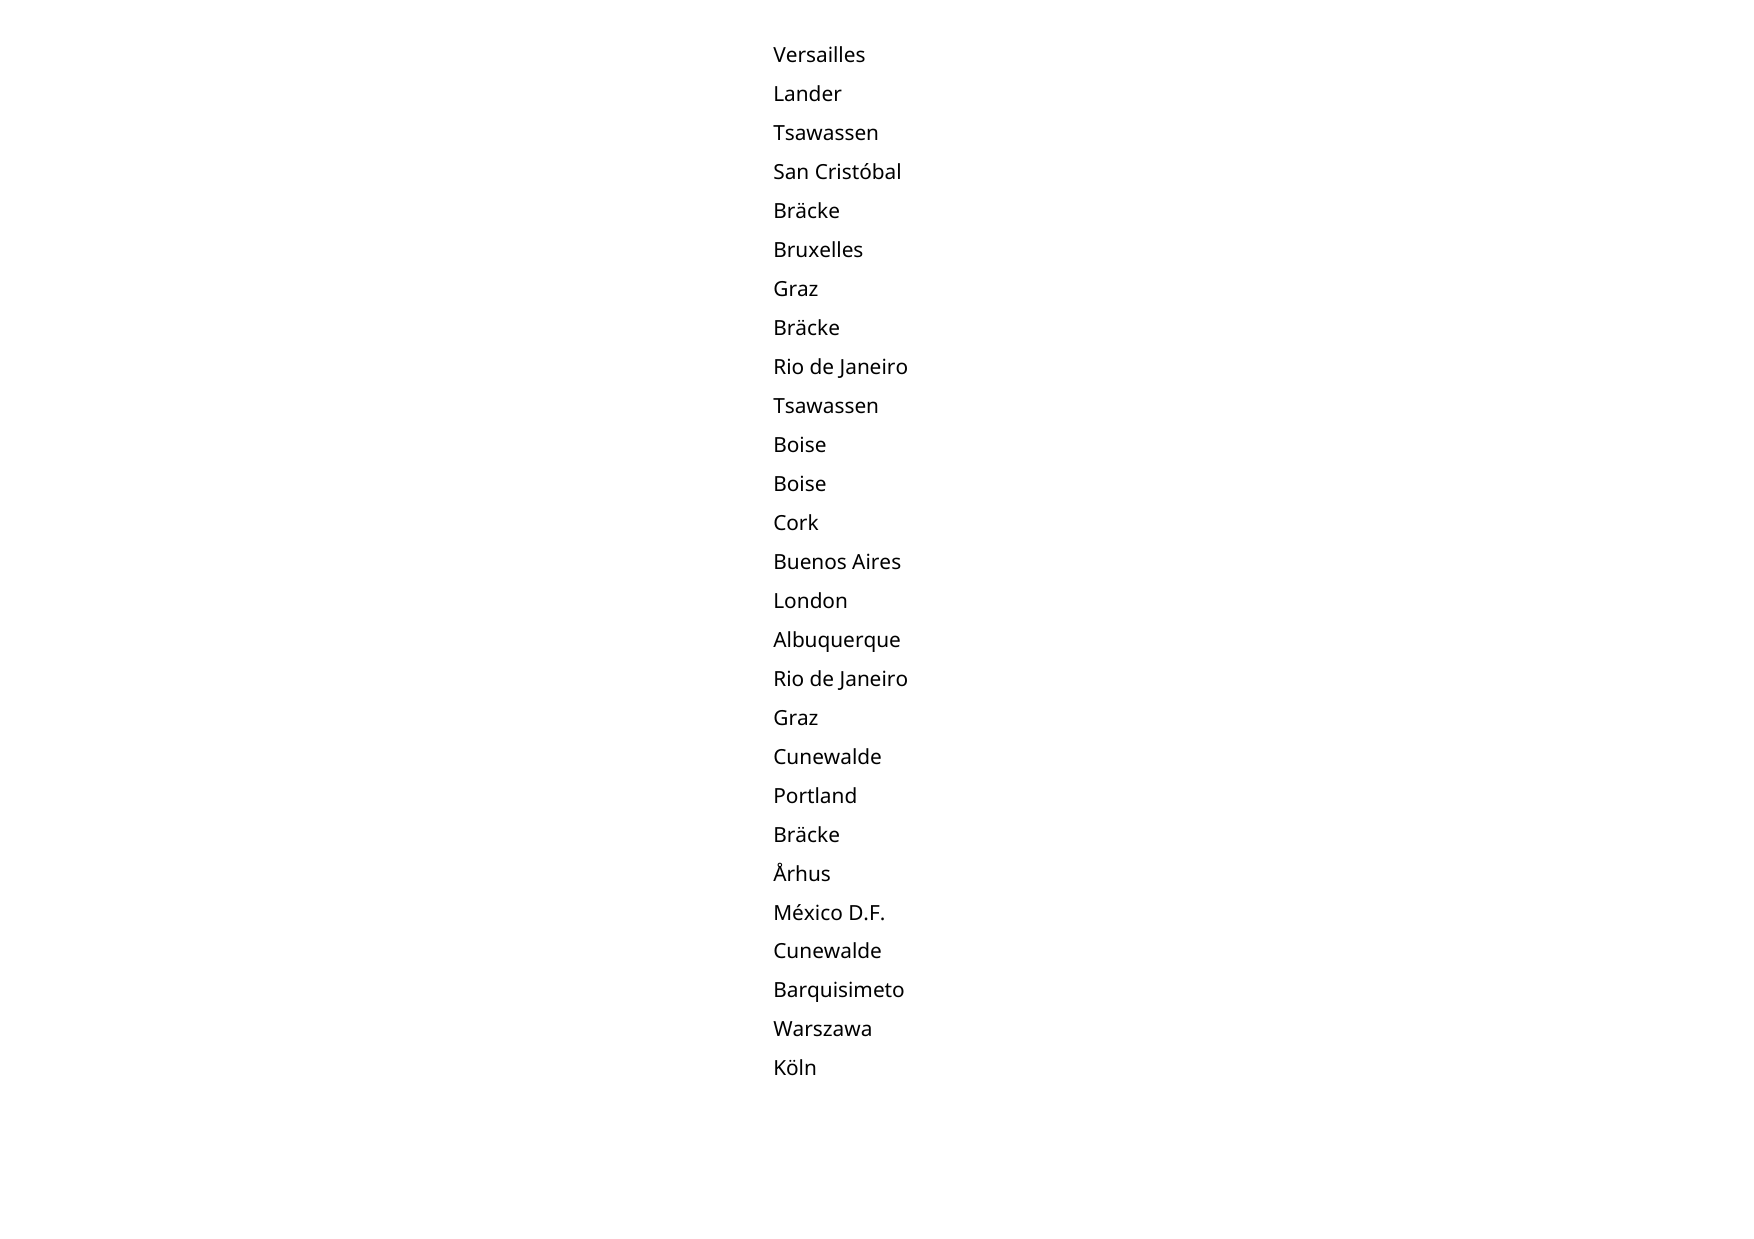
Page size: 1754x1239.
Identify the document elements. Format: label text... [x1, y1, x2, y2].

table_cell [0, 538, 1753, 547]
table_cell [0, 733, 1753, 742]
table_cell [980, 1015, 1753, 1044]
table_cell [0, 196, 773, 226]
table_cell [980, 41, 1753, 71]
table_cell [980, 742, 1753, 772]
table_cell [0, 158, 773, 187]
table_cell San Cristóbal [773, 158, 980, 187]
table_cell [980, 313, 1753, 343]
table_cell [0, 469, 773, 499]
table_cell Albuquerque [773, 625, 980, 655]
table_cell [980, 625, 1753, 655]
table_cell [0, 859, 773, 889]
table_cell [980, 586, 1753, 616]
table_cell [0, 1006, 1753, 1014]
table_cell [0, 1015, 773, 1044]
table_cell [0, 811, 1753, 820]
table_cell [0, 850, 1753, 859]
table_cell [980, 196, 1753, 226]
table_cell [980, 508, 1753, 538]
table_cell [0, 235, 773, 265]
table_cell [0, 577, 1753, 586]
table_cell Boise [773, 469, 980, 499]
table_cell Rio de Janeiro [773, 352, 980, 382]
table_cell Bräcke [773, 820, 980, 850]
table_cell [0, 119, 773, 148]
table_header [0, 0, 1753, 41]
table_cell [980, 469, 1753, 499]
table_cell [0, 820, 773, 850]
table_cell [980, 235, 1753, 265]
table_cell [0, 71, 1753, 79]
table_cell [0, 421, 1753, 430]
table_cell Cork [773, 508, 980, 538]
table_cell [0, 313, 773, 343]
table_cell Graz [773, 703, 980, 733]
table_cell [980, 664, 1753, 694]
table_cell Cunewalde [773, 742, 980, 772]
table_cell [0, 149, 1753, 157]
table_cell [0, 616, 1753, 625]
table_cell Boise [773, 430, 980, 460]
table_cell [980, 119, 1753, 148]
table_cell [980, 547, 1753, 577]
table_cell [0, 430, 773, 460]
table_cell Tsawassen [773, 391, 980, 421]
table_cell [980, 80, 1753, 109]
table_cell [0, 41, 773, 71]
table_cell [980, 391, 1753, 421]
table_cell [0, 976, 773, 1006]
table_cell [0, 967, 1753, 976]
table_cell [980, 703, 1753, 733]
table_cell Århus [773, 859, 980, 889]
table_cell [0, 188, 1753, 196]
table_cell [980, 352, 1753, 382]
table_cell [0, 352, 773, 382]
table_cell Bruxelles [773, 235, 980, 265]
table_cell [980, 898, 1753, 928]
table_cell México D.F. [773, 898, 980, 928]
table_cell [980, 820, 1753, 850]
table_cell Cunewalde [773, 937, 980, 967]
table_cell Bräcke [773, 196, 980, 226]
table_cell [0, 889, 1753, 898]
table_cell [980, 430, 1753, 460]
table_cell [980, 937, 1753, 967]
table_cell Portland [773, 781, 980, 811]
table_cell [0, 928, 1753, 937]
table_cell Bräcke [773, 313, 980, 343]
table_cell [0, 343, 1753, 352]
table_cell [980, 976, 1753, 1006]
table_cell [0, 781, 773, 811]
table_cell [0, 1045, 1753, 1053]
table_cell [0, 547, 773, 577]
table_cell [980, 1054, 1753, 1083]
table_cell [0, 898, 773, 928]
table_cell [0, 772, 1753, 781]
table_cell [980, 274, 1753, 304]
table_cell Warszawa [773, 1015, 980, 1044]
table_cell [0, 80, 773, 109]
table_cell Versailles [773, 41, 980, 71]
table_cell Graz [773, 274, 980, 304]
table_cell [980, 158, 1753, 187]
table_cell Lander [773, 80, 980, 109]
table_cell [0, 694, 1753, 703]
table_cell [0, 460, 1753, 469]
table_cell Barquisimeto [773, 976, 980, 1006]
table_cell [0, 1054, 773, 1083]
table_cell Buenos Aires [773, 547, 980, 577]
table_cell [0, 304, 1753, 313]
table_cell [980, 781, 1753, 811]
table_cell [0, 586, 773, 616]
table_cell [0, 508, 773, 538]
table_cell [0, 664, 773, 694]
table_cell [0, 625, 773, 655]
table_cell [0, 937, 773, 967]
table_cell [0, 499, 1753, 508]
table_cell Köln [773, 1054, 980, 1083]
table_cell [0, 703, 773, 733]
table_cell [0, 110, 1753, 118]
table_cell [0, 274, 773, 304]
table_cell [0, 655, 1753, 664]
table_cell [0, 382, 1753, 391]
table_cell [0, 742, 773, 772]
table_cell Tsawassen [773, 119, 980, 148]
table_cell [980, 859, 1753, 889]
table_cell [0, 265, 1753, 274]
table_cell London [773, 586, 980, 616]
table_cell Rio de Janeiro [773, 664, 980, 694]
table_cell [0, 226, 1753, 235]
table_cell [0, 391, 773, 421]
